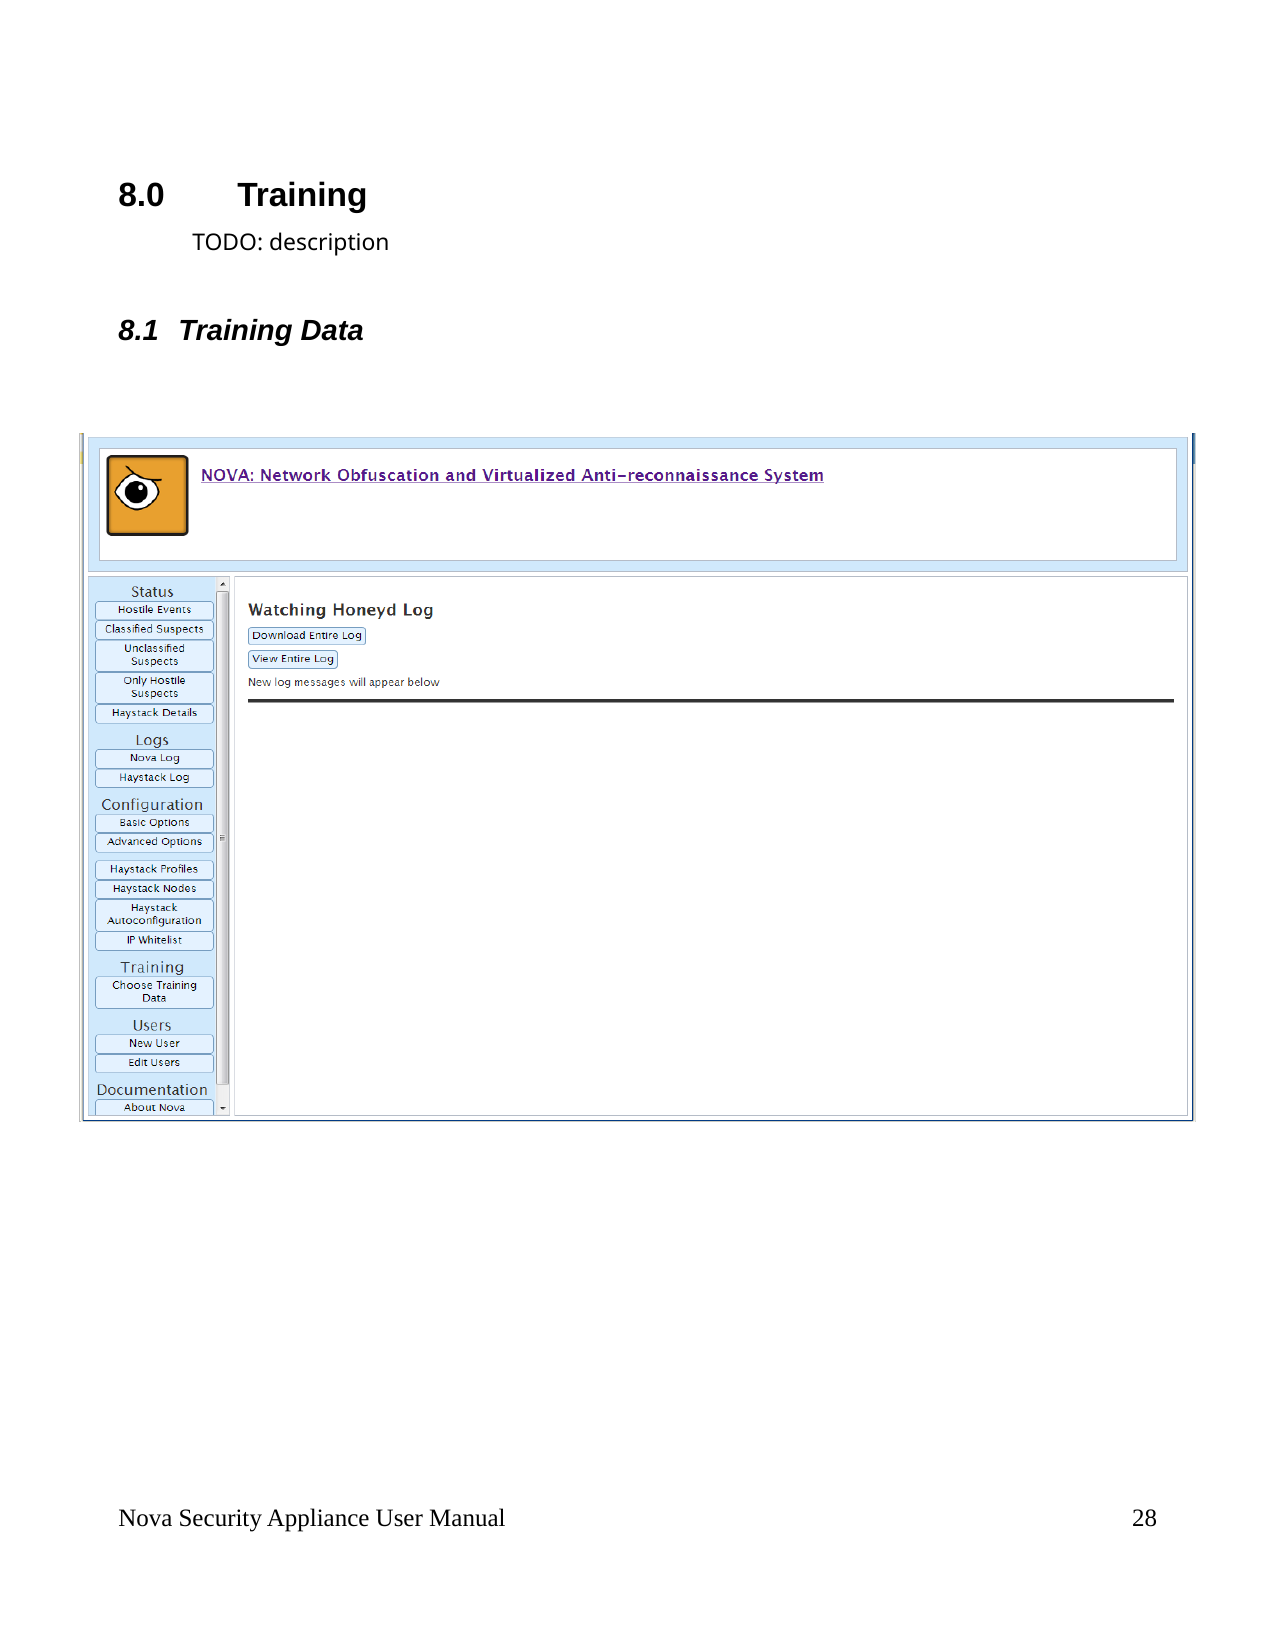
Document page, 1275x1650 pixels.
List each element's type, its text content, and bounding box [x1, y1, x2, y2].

subtitle Training [118, 174, 1157, 213]
subtitle Training Data [118, 313, 1157, 347]
text TODO: description [118, 226, 1157, 257]
